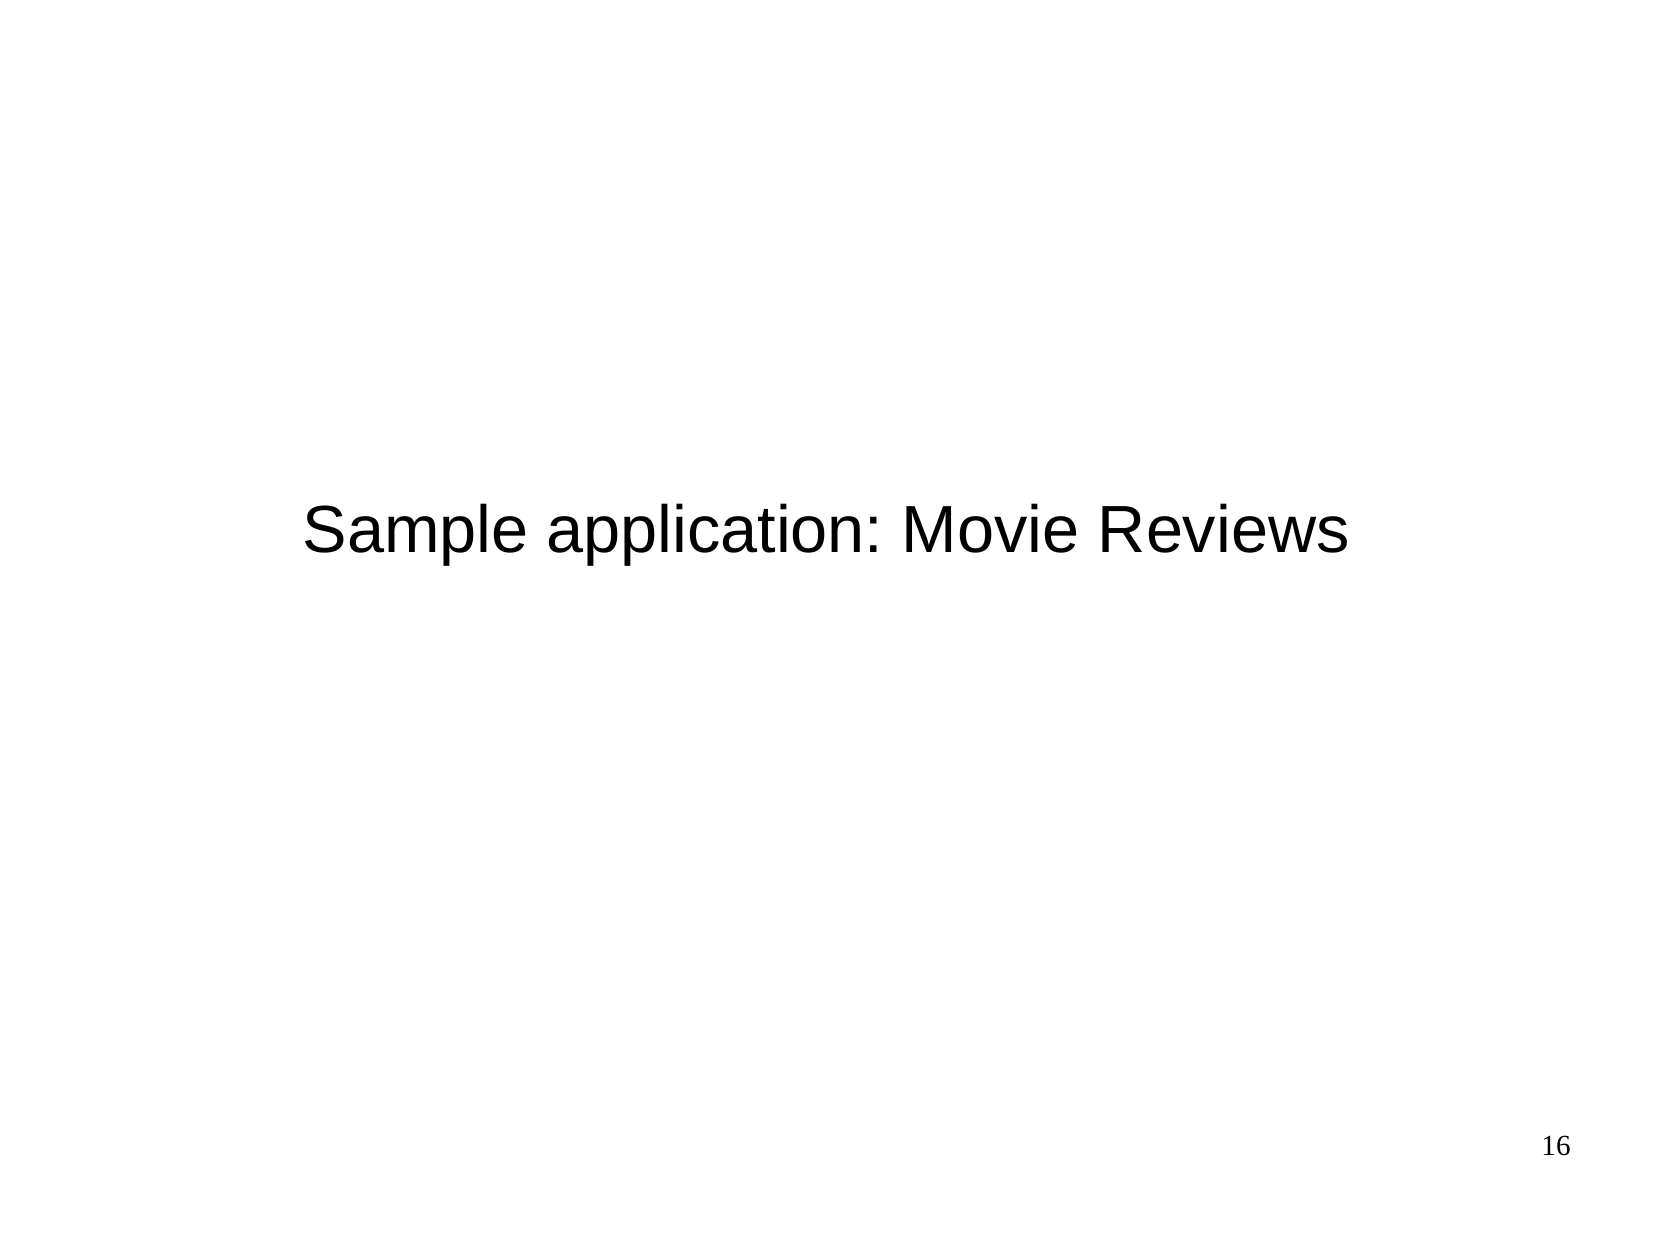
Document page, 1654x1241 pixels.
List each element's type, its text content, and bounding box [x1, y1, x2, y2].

subtitle Sample application: Movie Reviews [82, 49, 1571, 1010]
